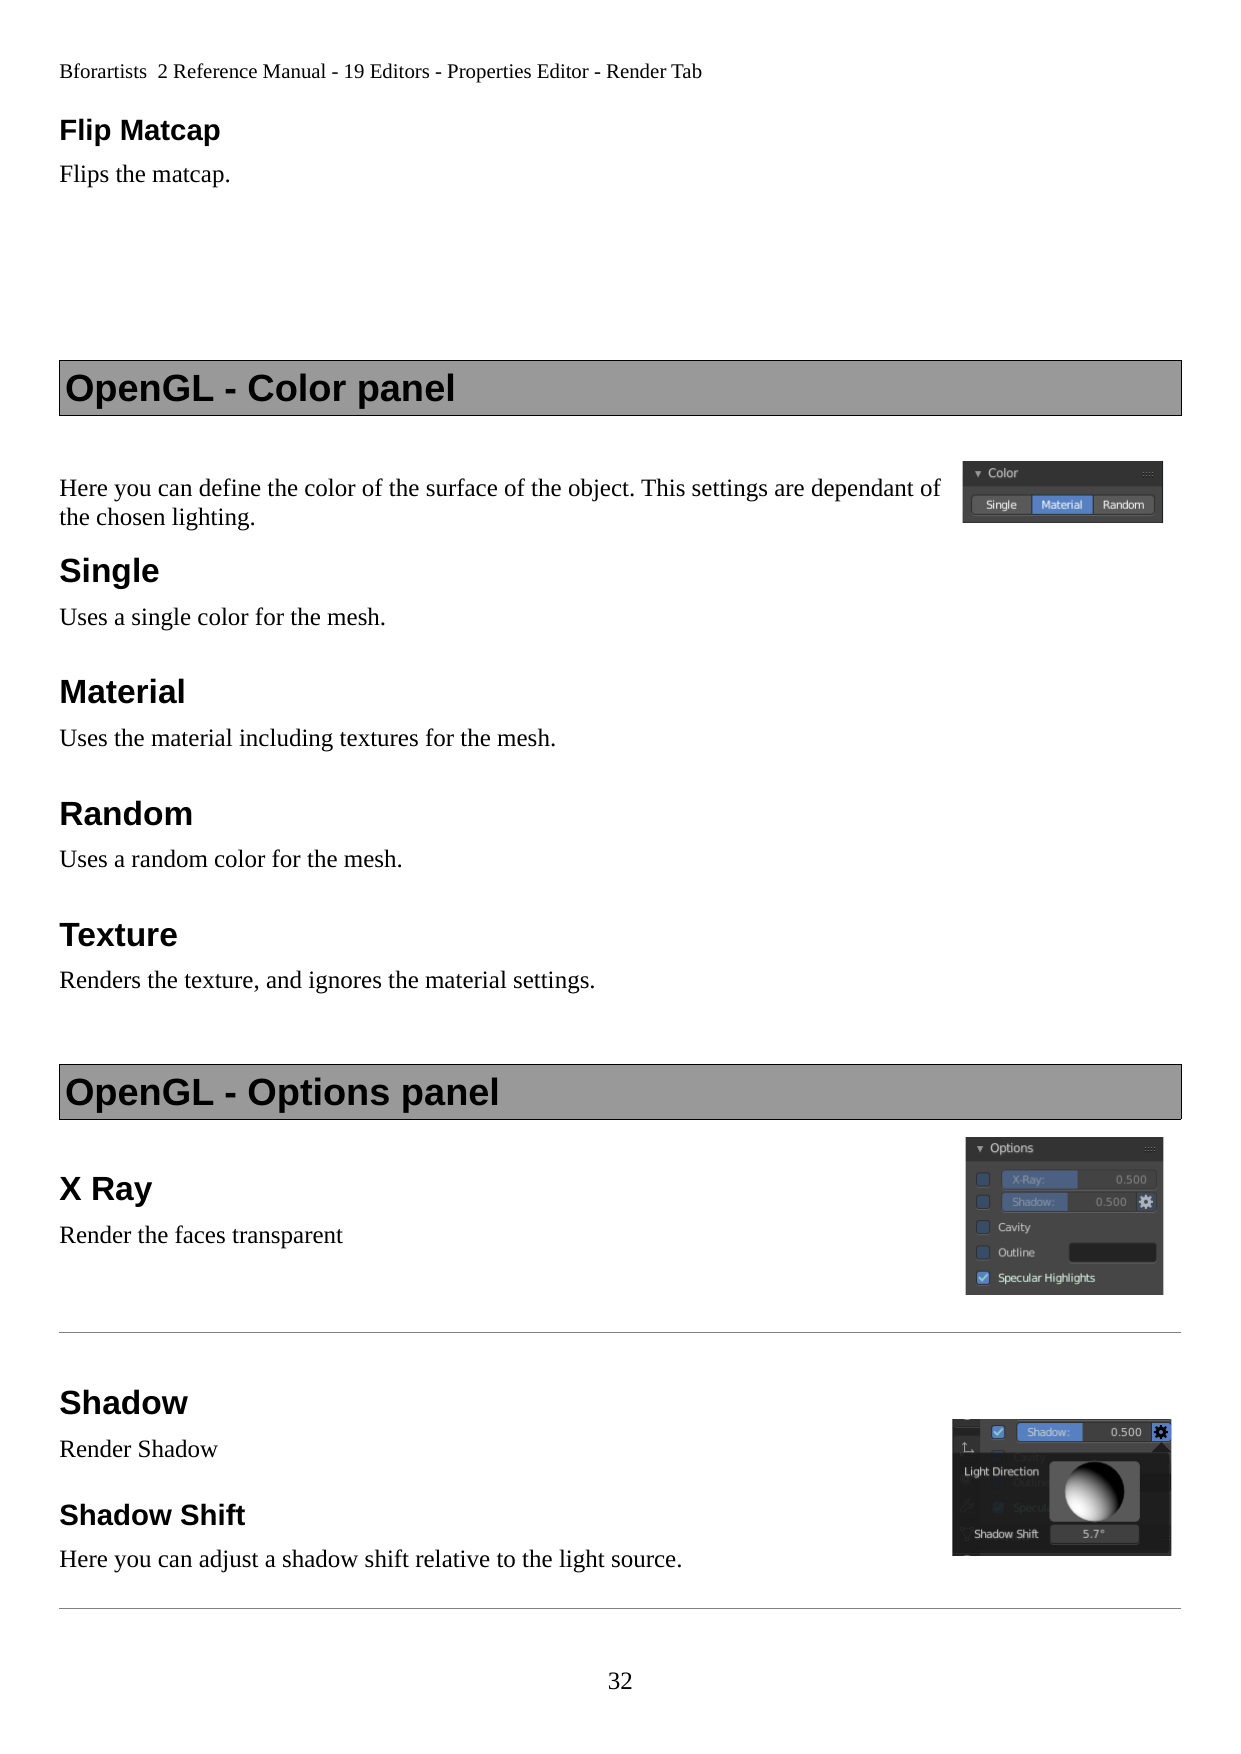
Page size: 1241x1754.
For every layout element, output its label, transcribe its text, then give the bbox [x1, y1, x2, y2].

text Render Shadow [59, 1434, 952, 1463]
subtitle X Ray [59, 1168, 965, 1207]
picture [952, 1419, 1172, 1556]
text Flips the matcap. [59, 159, 1181, 188]
subtitle Material [59, 672, 1181, 711]
text Render the faces transparent [59, 1220, 965, 1248]
text Renders the texture, and ignores the material settings. [59, 966, 1181, 994]
picture [962, 461, 1164, 523]
subtitle Single [59, 551, 1181, 590]
table_header OpenGL - Options panel [60, 1065, 1181, 1119]
picture [965, 1137, 1164, 1295]
text Here you can adjust a shadow shift relative to the light source. [59, 1544, 1181, 1573]
subtitle [1172, 1498, 1181, 1531]
subtitle Flip Matcap [59, 113, 1181, 146]
subtitle Texture [59, 914, 1181, 953]
text Uses a single color for the mesh. [59, 602, 1181, 631]
text Uses the material including textures for the mesh. [59, 723, 1181, 752]
text Uses a random color for the mesh. [59, 844, 1181, 873]
text [1172, 1434, 1181, 1463]
subtitle Shadow [59, 1383, 1181, 1421]
subtitle [1164, 1168, 1181, 1207]
text Here you can define the color of the surface of the object. This settings are dependant of the chosen lighting. [59, 473, 1181, 530]
subtitle Shadow Shift [59, 1498, 952, 1531]
table_header OpenGL - Color panel [60, 361, 1181, 415]
subtitle Random [59, 793, 1181, 832]
